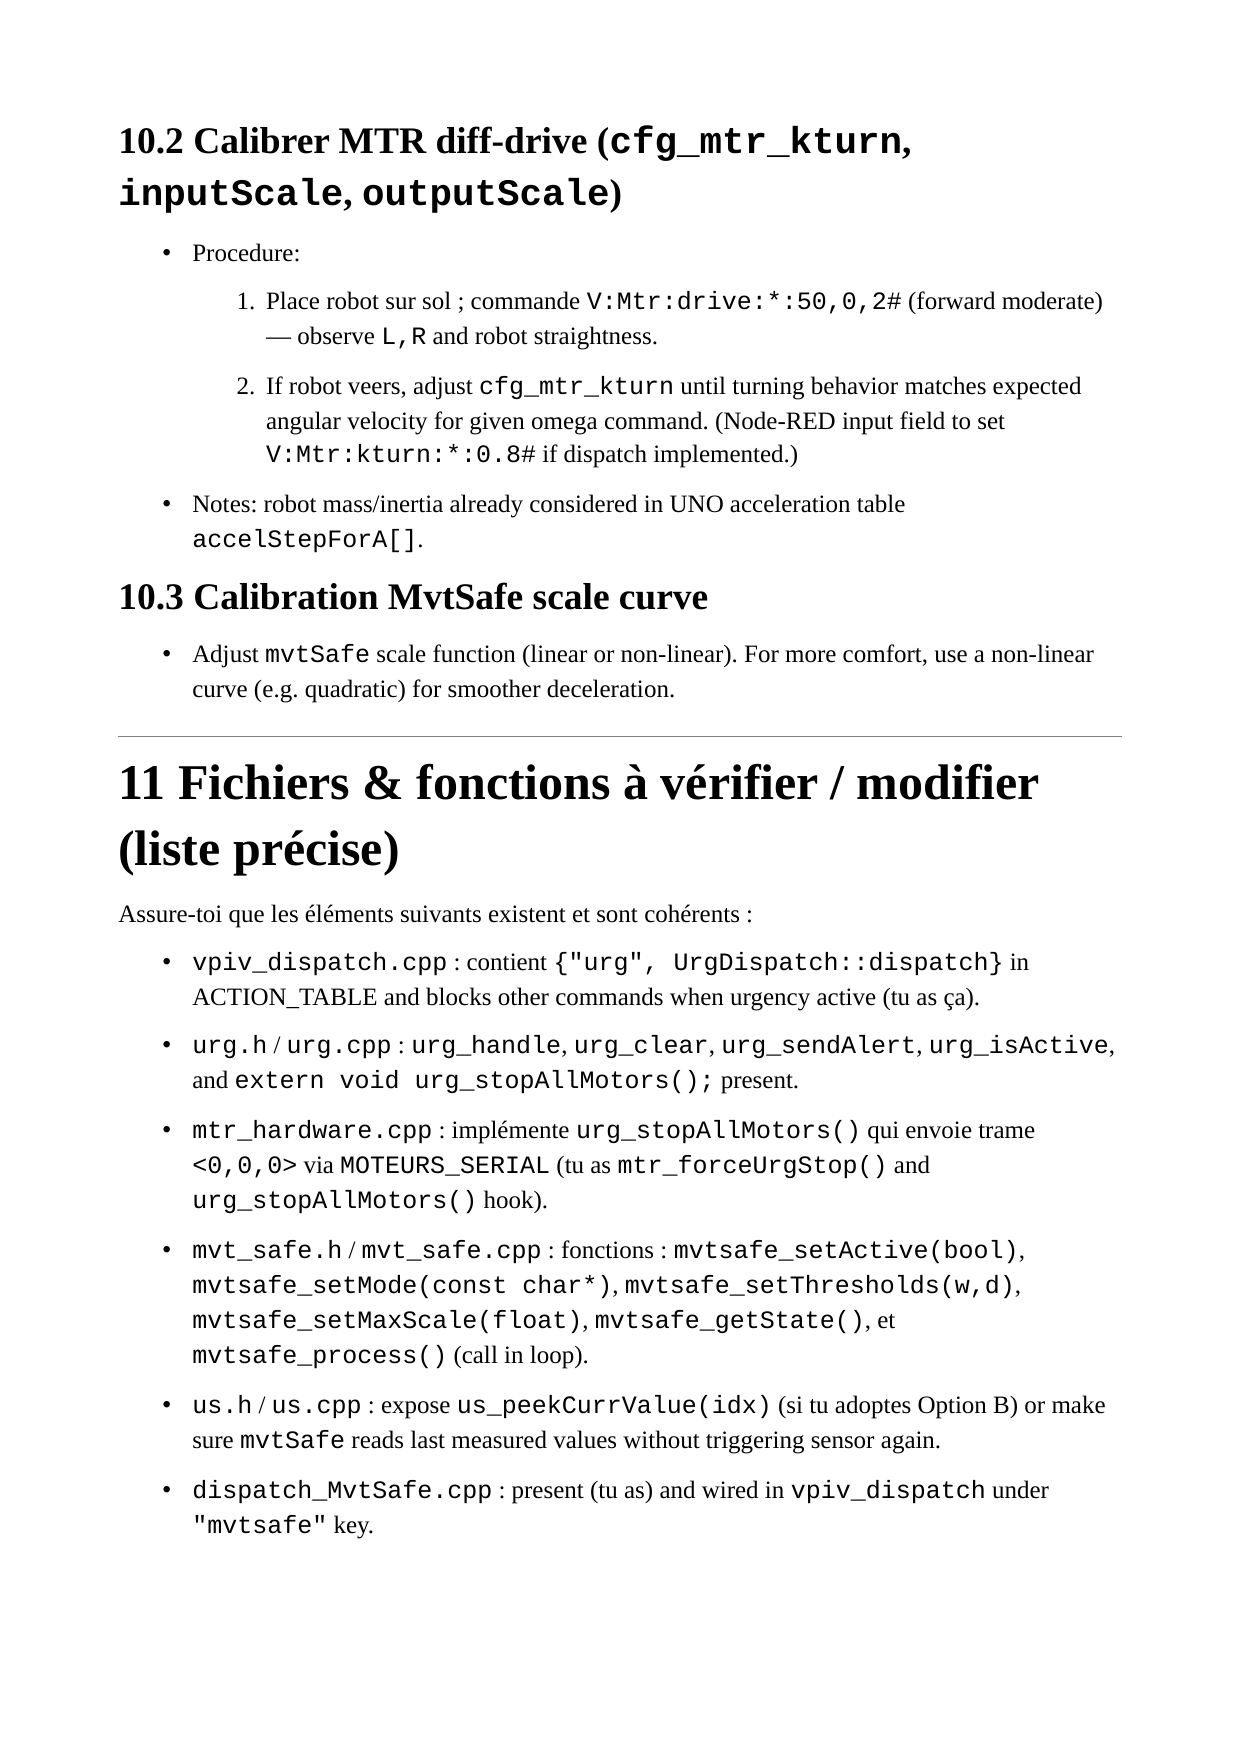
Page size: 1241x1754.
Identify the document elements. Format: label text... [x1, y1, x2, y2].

list If robot veers, adjust cfg_mtr_kturn until turning behavior matches expected angular velocity for given omega command. (Node-RED input field to set V:Mtr:kturn:*:0.8# if dispatch implemented.) [236, 371, 1122, 470]
list Adjust mvtSafe scale function (linear or non-linear). For more comfort, use a non-linear curve (e.g. quadratic) for smoother deceleration. [162, 639, 1122, 702]
list us.h / us.cpp : expose us_peekCurrValue(idx) (si tu adoptes Option B) or make sure mvtSafe reads last measured values without triggering sensor again. [162, 1390, 1122, 1456]
subtitle 11 Fichiers & fonctions à vérifier / modifier (liste précise) [118, 753, 1122, 876]
list Procedure: [162, 238, 1122, 267]
list mvt_safe.h / mvt_safe.cpp : fonctions : mvtsafe_setActive(bool), mvtsafe_setMode(const char*), mvtsafe_setThresholds(w,d), mvtsafe_setMaxScale(float), mvtsafe_getState(), et mvtsafe_process() (call in loop). [162, 1235, 1122, 1371]
list Place robot sur sol ; commande V:Mtr:drive:*:50,0,2# (forward moderate) — observe L,R and robot straightness. [236, 286, 1122, 352]
list dispatch_MvtSafe.cpp : present (tu as) and wired in vpiv_dispatch under "mvtsafe" key. [162, 1476, 1122, 1541]
list mtr_hardware.cpp : implémente urg_stopAllMotors() qui envoie trame <0,0,0> via MOTEURS_SERIAL (tu as mtr_forceUrgStop() and urg_stopAllMotors() hook). [162, 1115, 1122, 1216]
subtitle 10.2 Calibrer MTR diff-drive (cfg_mtr_kturn, inputScale, outputScale) [118, 118, 1122, 217]
text Assure-toi que les éléments suivants existent et sont cohérents : [118, 899, 1122, 928]
list vpiv_dispatch.cpp : contient {"urg", UrgDispatch::dispatch} in ACTION_TABLE and blocks other commands when urgency active (tu as ça). [162, 947, 1122, 1011]
list Notes: robot mass/inertia already considered in UNO acceleration table accelStepForA[]. [162, 489, 1122, 555]
subtitle 10.3 Calibration MvtSafe scale curve [118, 574, 1122, 618]
list urg.h / urg.cpp : urg_handle, urg_clear, urg_sendAlert, urg_isActive, and extern void urg_stopAllMotors(); present. [162, 1030, 1122, 1096]
